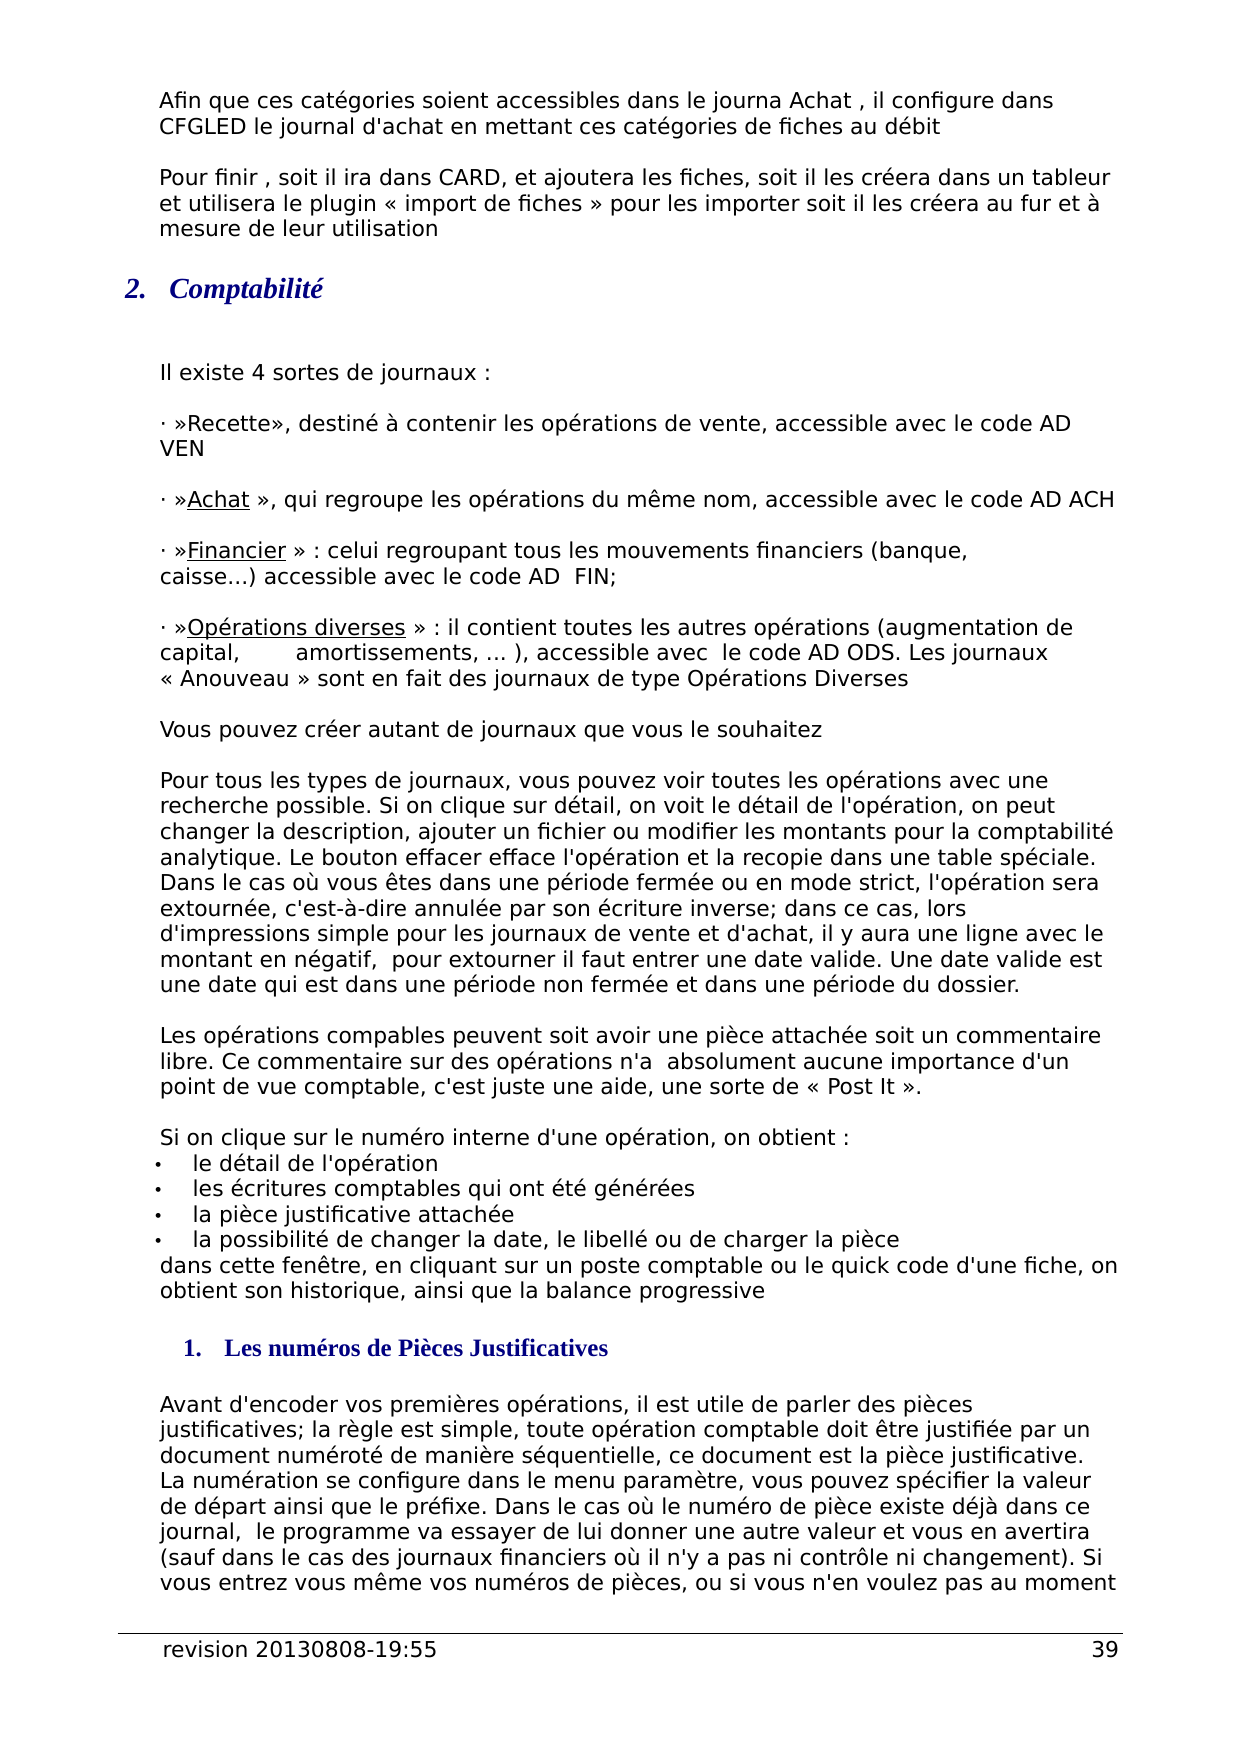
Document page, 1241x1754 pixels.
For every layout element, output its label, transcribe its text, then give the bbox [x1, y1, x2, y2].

text Afin que ces catégories soient accessibles dans le journa Achat , il configure dans CFGLED le journal d'achat en mettant ces catégories de fiches au débit [159, 88, 1123, 139]
list le détail de l'opération [155, 1151, 1123, 1176]
text Vous pouvez créer autant de journaux que vous le souhaitez [159, 717, 1123, 742]
text Les opérations compables peuvent soit avoir une pièce attachée soit un commentaire libre. Ce commentaire sur des opérations n'a absolument aucune importance d'un point de vue comptable, c'est juste une aide, une sorte de « Post It ». [159, 1023, 1123, 1100]
text · »Financier » : celui regroupant tous les mouvements financiers (banque, [159, 538, 1123, 564]
text · »Opérations diverses » : il contient toutes les autres opérations (augmentation de capital, amortissements, ... ), accessible avec le code AD ODS. Les journaux « Anouveau » sont en fait des journaux de type Opérations Diverses [159, 615, 1123, 691]
text Il existe 4 sortes de journaux : [159, 360, 1123, 385]
text La numération se configure dans le menu paramètre, vous pouvez spécifier la valeur de départ ainsi que le préfixe. Dans le cas où le numéro de pièce existe déjà dans ce journal, le programme va essayer de lui donner une autre valeur et vous en avertira (sauf dans le cas des journaux financiers où il n'y a pas ni contrôle ni changement). Si vous entrez vous même vos numéros de pièces, ou si vous n'en voulez pas au moment [159, 1468, 1123, 1596]
list la pièce justificative attachée [155, 1202, 1123, 1227]
text Avant d'encoder vos premières opérations, il est utile de parler des pièces justificatives; la règle est simple, toute opération comptable doit être justifiée par un document numéroté de manière séquentielle, ce document est la pièce justificative. [159, 1392, 1123, 1468]
text · »Achat », qui regroupe les opérations du même nom, accessible avec le code AD ACH [159, 487, 1123, 513]
text · »Recette», destiné à contenir les opérations de vente, accessible avec le code AD VEN [159, 411, 1123, 462]
text Pour tous les types de journaux, vous pouvez voir toutes les opérations avec une recherche possible. Si on clique sur détail, on voit le détail de l'opération, on peut changer la description, ajouter un fichier ou modifier les montants pour la comptabilité analytique. Le bouton effacer efface l'opération et la recopie dans une table spéciale. Dans le cas où vous êtes dans une période fermée ou en mode strict, l'opération sera extournée, c'est-à-dire annulée par son écriture inverse; dans ce cas, lors d'impressions simple pour les journaux de vente et d'achat, il y aura une ligne avec le montant en négatif, pour extourner il faut entrer une date valide. Une date valide est une date qui est dans une période non fermée et dans une période du dossier. [159, 768, 1123, 998]
subtitle Comptabilité [117, 271, 1123, 305]
list la possibilité de changer la date, le libellé ou de charger la pièce [155, 1227, 1123, 1253]
text Pour finir , soit il ira dans CARD, et ajoutera les fiches, soit il les créera dans un tableur et utilisera le plugin « import de fiches » pour les importer soit il les créera au fur et à mesure de leur utilisation [159, 165, 1123, 242]
list les écritures comptables qui ont été générées [155, 1176, 1123, 1202]
subtitle Les numéros de Pièces Justificatives [177, 1333, 1123, 1362]
text dans cette fenêtre, en cliquant sur un poste comptable ou le quick code d'une fiche, on obtient son historique, ainsi que la balance progressive [159, 1253, 1123, 1304]
text caisse...) accessible avec le code AD FIN; [159, 564, 1123, 589]
text Si on clique sur le numéro interne d'une opération, on obtient : [159, 1125, 1123, 1151]
